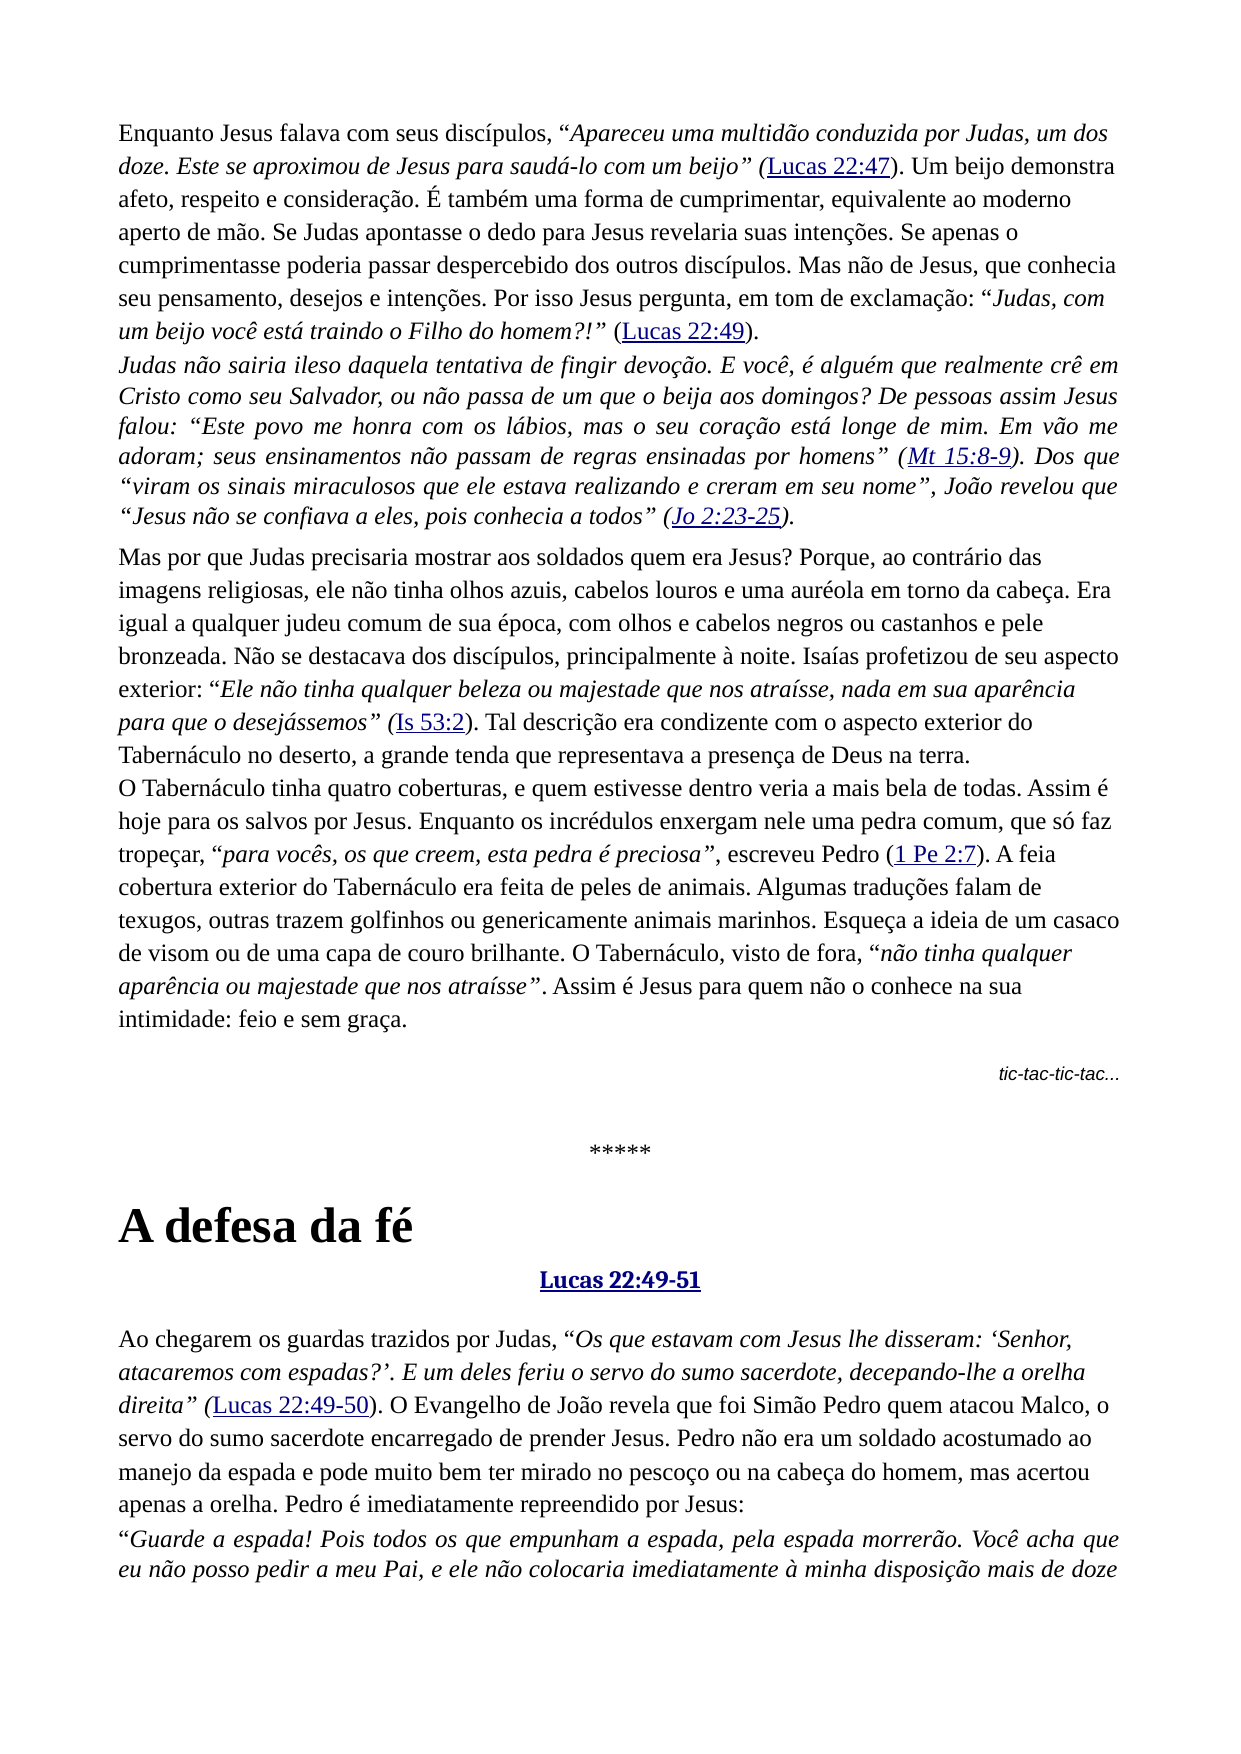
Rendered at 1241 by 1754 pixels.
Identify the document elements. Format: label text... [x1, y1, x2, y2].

text “Guarde a espada! Pois todos os que empunham a espada, pela espada morrerão. Você acha que eu não posso pedir a meu Pai, e ele não colocaria imediatamente à minha disposição mais de doze [118, 1523, 1122, 1583]
text Lucas 22:49-51 [118, 1266, 1122, 1295]
text O Tabernáculo tinha quatro coberturas, e quem estivesse dentro veria a mais bela de todas. Assim é hoje para os salvos por Jesus. Enquanto os incrédulos enxergam nele uma pedra comum, que só faz tropeçar, “para vocês, os que creem, esta pedra é preciosa”, escreveu Pedro (1 Pe 2:7). A feia cobertura exterior do Tabernáculo era feita de peles de animais. Algumas traduções falam de texugos, outras trazem golfinhos ou genericamente animais marinhos. Esqueça a ideia de um casaco de visom ou de uma capa de couro brilhante. O Tabernáculo, visto de fora, “não tinha qualquer aparência ou majestade que nos atraísse”. Assim é Jesus para quem não o conhece na sua intimidade: feio e sem graça. [118, 773, 1122, 1033]
subtitle A defesa da fé [118, 1196, 1122, 1253]
text Enquanto Jesus falava com seus discípulos, “Apareceu uma multidão conduzida por Judas, um dos doze. Este se aproximou de Jesus para saudá-lo com um beijo” (Lucas 22:47). Um beijo demonstra afeto, respeito e consideração. É também uma forma de cumprimentar, equivalente ao moderno aperto de mão. Se Judas apontasse o dedo para Jesus revelaria suas intenções. Se apenas o cumprimentasse poderia passar despercebido dos outros discípulos. Mas não de Jesus, que conhecia seu pensamento, desejos e intenções. Por isso Jesus pergunta, em tom de exclamação: “Judas, com um beijo você está traindo o Filho do homem?!” (Lucas 22:49). [118, 118, 1122, 345]
text Mas por que Judas precisaria mostrar aos soldados quem era Jesus? Porque, ao contrário das imagens religiosas, ele não tinha olhos azuis, cabelos louros e uma auréola em torno da cabeça. Era igual a qualquer judeu comum de sua época, com olhos e cabelos negros ou castanhos e pele bronzeada. Não se destacava dos discípulos, principalmente à noite. Isaías profetizou de seu aspecto exterior: “Ele não tinha qualquer beleza ou majestade que nos atraísse, nada em sua aparência para que o desejássemos” (Is 53:2). Tal descrição era condizente com o aspecto exterior do Tabernáculo no deserto, a grande tenda que representava a presença de Deus na terra. [118, 542, 1122, 768]
text ***** [118, 1138, 1122, 1167]
text Judas não sairia ileso daquela tentativa de fingir devoção. E você, é alguém que realmente crê em Cristo como seu Salvador, ou não passa de um que o beija aos domingos? De pessoas assim Jesus falou: “Este povo me honra com os lábios, mas o seu coração está longe de mim. Em vão me adoram; seus ensinamentos não passam de regras ensinadas por homens” (Mt 15:8-9). Dos que “viram os sinais miraculosos que ele estava realizando e creram em seu nome”, João revelou que “Jesus não se confiava a eles, pois conhecia a todos” (Jo 2:23-25). [118, 349, 1122, 530]
text tic-tac-tic-tac... [118, 1062, 1122, 1084]
text Ao chegarem os guardas trazidos por Judas, “Os que estavam com Jesus lhe disseram: ‘Senhor, atacaremos com espadas?’. E um deles feriu o servo do sumo sacerdote, decepando-lhe a orelha direita” (Lucas 22:49-50). O Evangelho de João revela que foi Simão Pedro quem atacou Malco, o servo do sumo sacerdote encarregado de prender Jesus. Pedro não era um soldado acostumado ao manejo da espada e pode muito bem ter mirado no pescoço ou na cabeça do homem, mas acertou apenas a orelha. Pedro é imediatamente repreendido por Jesus: [118, 1324, 1122, 1518]
